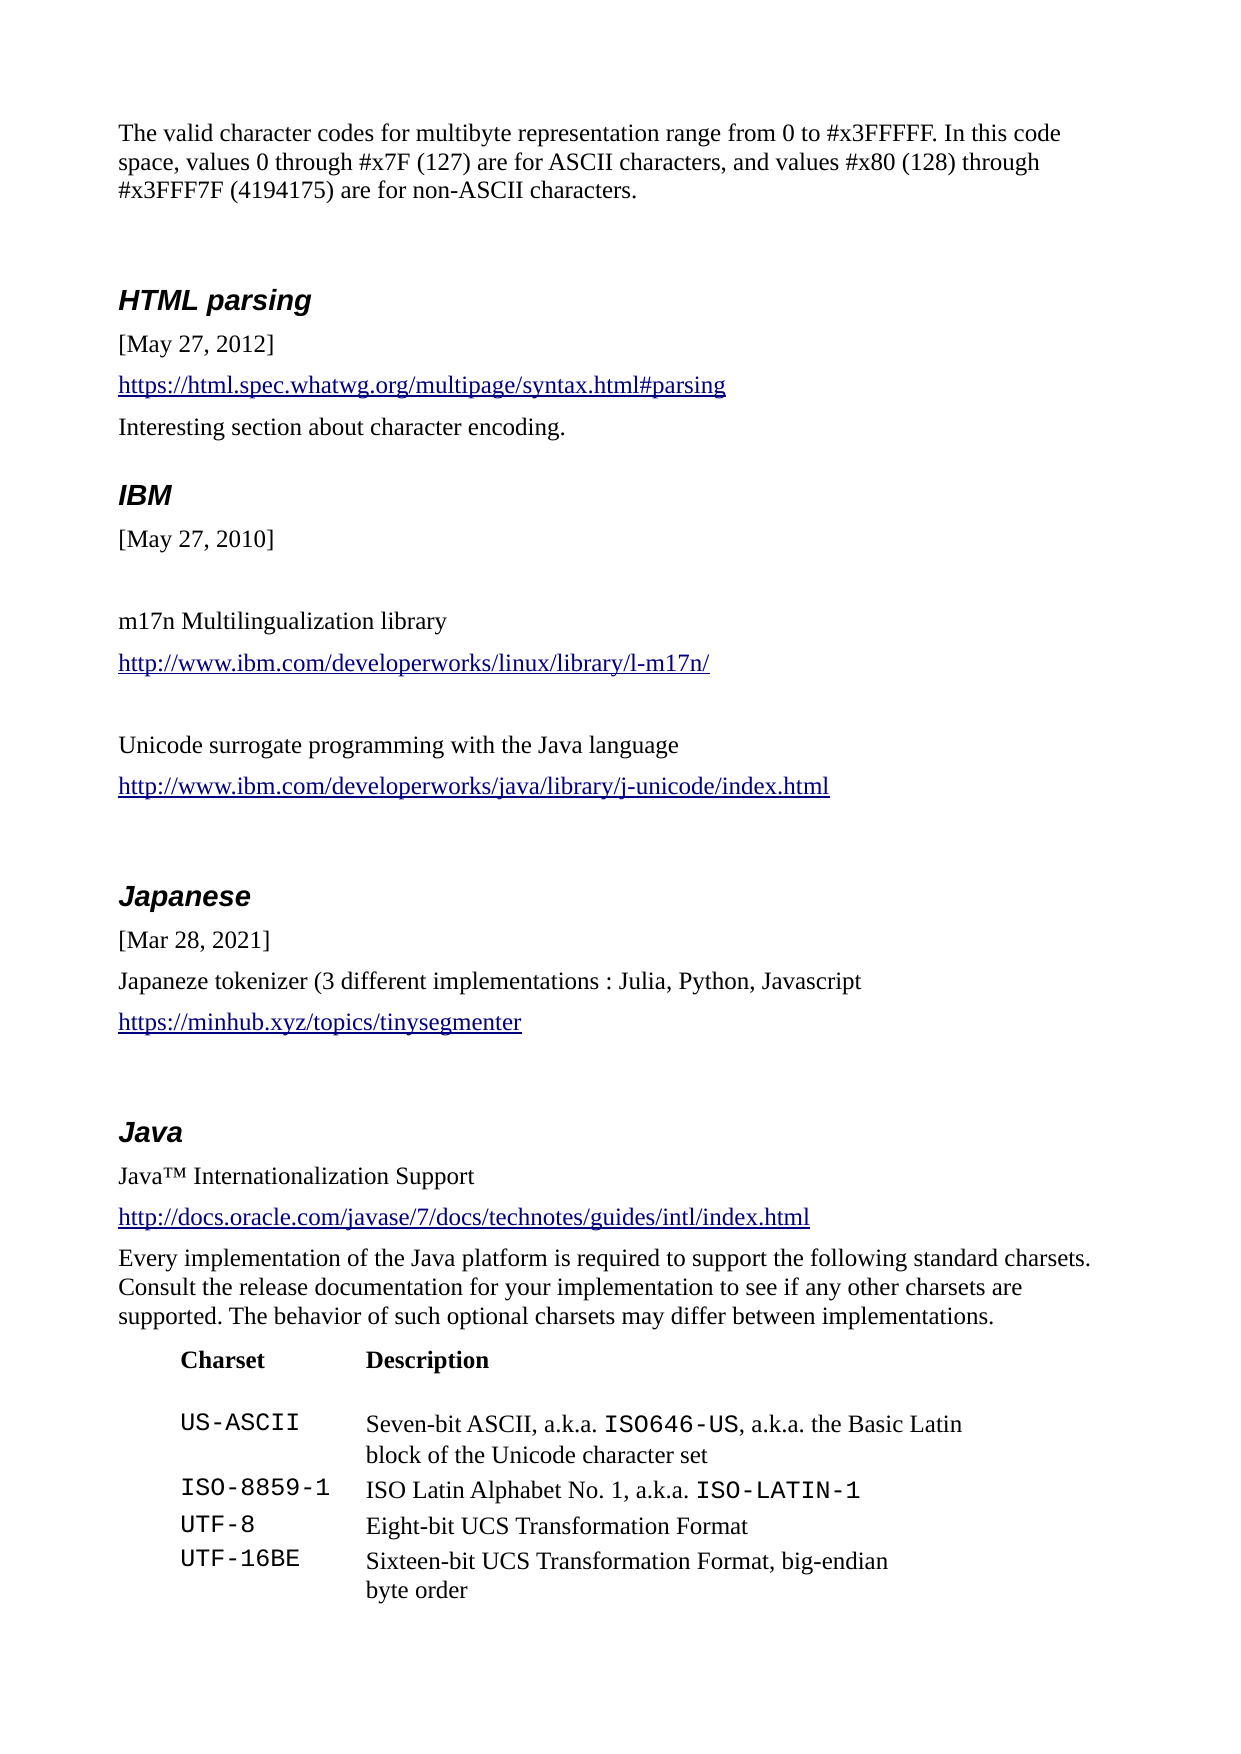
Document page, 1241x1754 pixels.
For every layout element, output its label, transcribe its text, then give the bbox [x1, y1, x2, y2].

table_cell UTF-8 [177, 1509, 363, 1543]
text Java™ Internationalization Support [118, 1161, 1122, 1190]
table_cell ISO Latin Alphabet No. 1, a.k.a. ISO-LATIN-1 [363, 1472, 980, 1508]
table_cell Eight-bit UCS Transformation Format [363, 1509, 980, 1543]
text The valid character codes for multibyte representation range from 0 to #x3FFFFF. In this code space, values 0 through #x7F (127) are for ASCII characters, and values #x80 (128) through #x3FFF7F (4194175) are for non-ASCII characters. [118, 118, 1122, 204]
subtitle Japanese [118, 879, 1122, 912]
table_cell Seven-bit ASCII, a.k.a. ISO646-US, a.k.a. the Basic Latin block of the Unicode character set [363, 1406, 980, 1472]
text http://www.ibm.com/developerworks/java/library/j-unicode/index.html [118, 771, 1122, 800]
subtitle IBM [118, 478, 1122, 511]
table_cell UTF-16BE [177, 1543, 363, 1606]
text Japaneze tokenizer (3 different implementations : Julia, Python, Javascript [118, 966, 1122, 995]
text Every implementation of the Java platform is required to support the following standard charsets. Consult the release documentation for your implementation to see if any other charsets are supported. The behavior of such optional charsets may differ between implementations. [118, 1243, 1122, 1330]
subtitle Java [118, 1115, 1122, 1148]
text [Mar 28, 2021] [118, 925, 1122, 954]
text http://www.ibm.com/developerworks/linux/library/l-m17n/ [118, 648, 1122, 676]
subtitle HTML parsing [118, 283, 1122, 317]
text m17n Multilingualization library [118, 606, 1122, 635]
table_cell US-ASCII [177, 1406, 363, 1472]
text http://docs.oracle.com/javase/7/docs/technotes/guides/intl/index.html [118, 1202, 1122, 1231]
table_cell ISO-8859-1 [177, 1472, 363, 1508]
table_header Description [363, 1342, 980, 1406]
text https://minhub.xyz/topics/tinysegmenter [118, 1007, 1122, 1036]
text [May 27, 2010] [118, 524, 1122, 553]
text Interesting section about character encoding. [118, 412, 1122, 440]
text Unicode surrogate programming with the Java language [118, 730, 1122, 759]
table_header Charset [177, 1342, 363, 1406]
table_cell Sixteen-bit UCS Transformation Format, big-endian byte order [363, 1543, 980, 1606]
text https://html.spec.whatwg.org/multipage/syntax.html#parsing [118, 370, 1122, 399]
text [May 27, 2012] [118, 329, 1122, 358]
